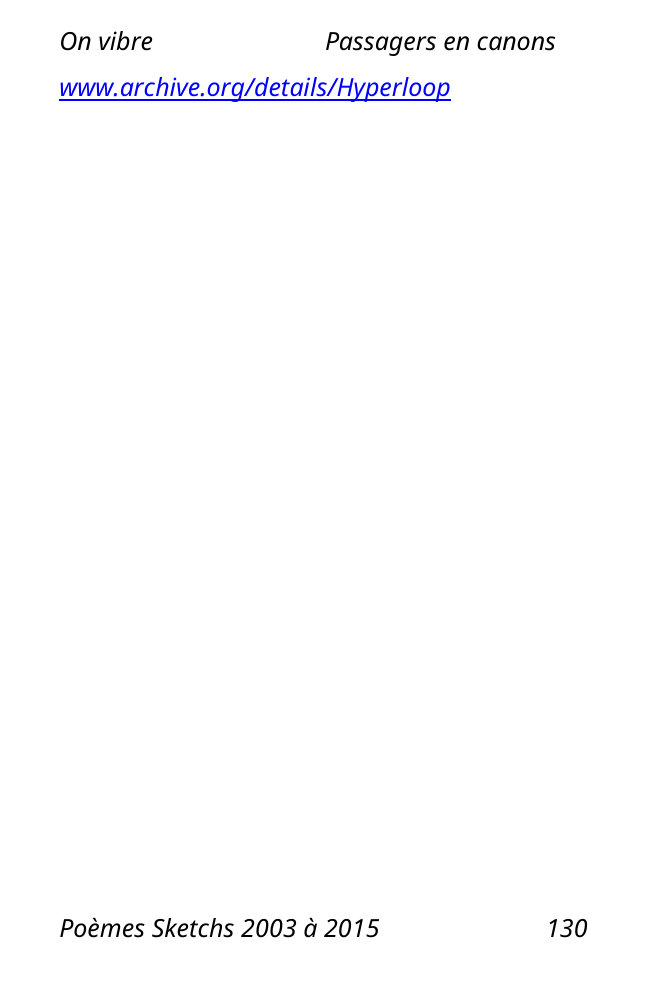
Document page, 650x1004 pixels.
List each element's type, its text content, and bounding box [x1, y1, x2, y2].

table_header Passagers en canons [325, 24, 591, 70]
text www.archive.org/details/Hyperloop [59, 70, 591, 104]
table_header On vibre [59, 24, 325, 70]
